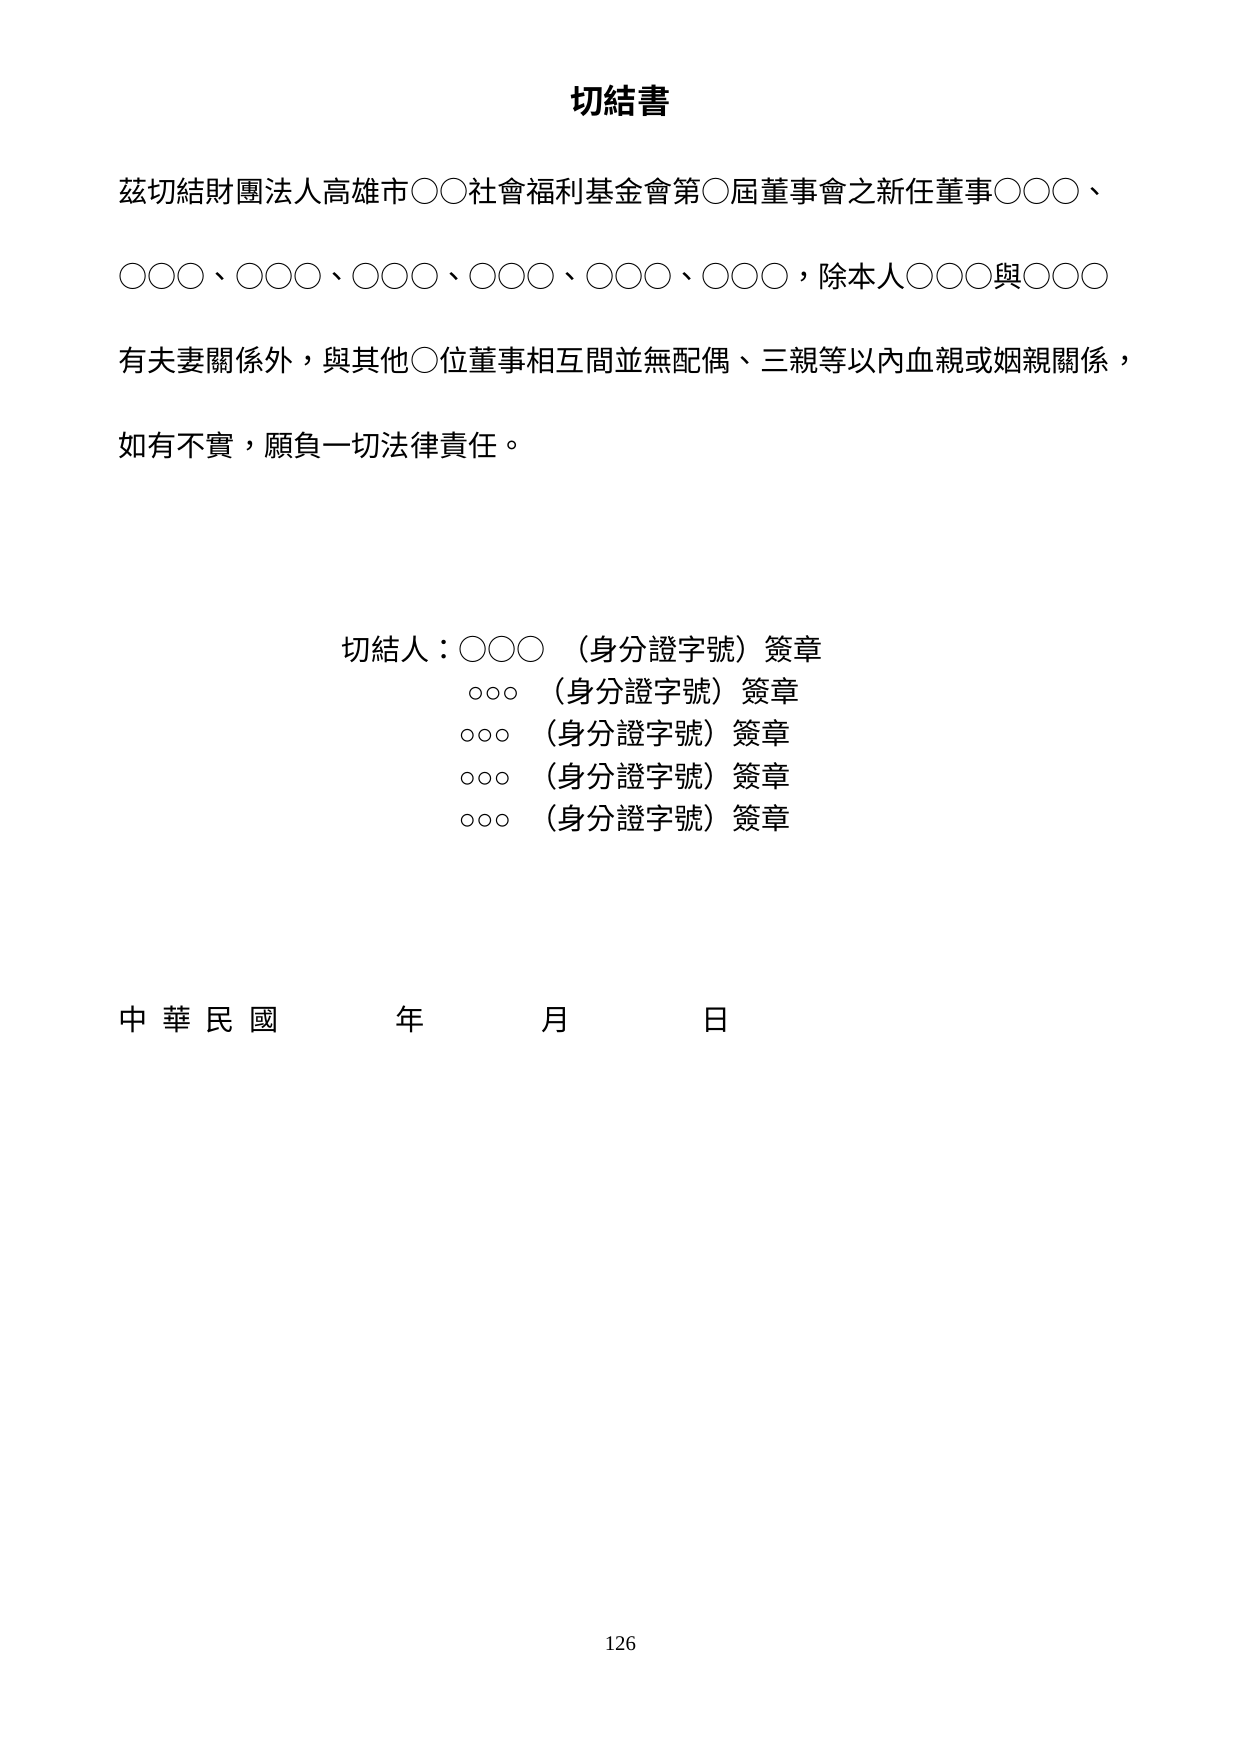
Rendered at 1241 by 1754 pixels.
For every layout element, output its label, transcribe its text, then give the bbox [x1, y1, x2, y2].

text 切結人：○○○ （身分證字號）簽章 [118, 626, 1122, 668]
text 茲切結財團法人高雄市○○社會福利基金會第○屆董事會之新任董事○○○、○○○、○○○、○○○、○○○、○○○、○○○，除本人○○○與○○○有夫妻關係外，與其他○位董事相互間並無配偶、三親等以內血親或姻親關係，如有不實，願負一切法律責任。 [118, 169, 1122, 465]
text ○○○ （身分證字號）簽章 [156, 668, 1122, 711]
text 切結書 [118, 75, 1122, 169]
text ○○○ （身分證字號）簽章 [118, 753, 1122, 796]
text ○○○ （身分證字號）簽章 [118, 711, 1122, 753]
text ○○○ （身分證字號）簽章 [118, 796, 1122, 838]
text 中 華 民 國 年 月 日 [118, 997, 1122, 1039]
